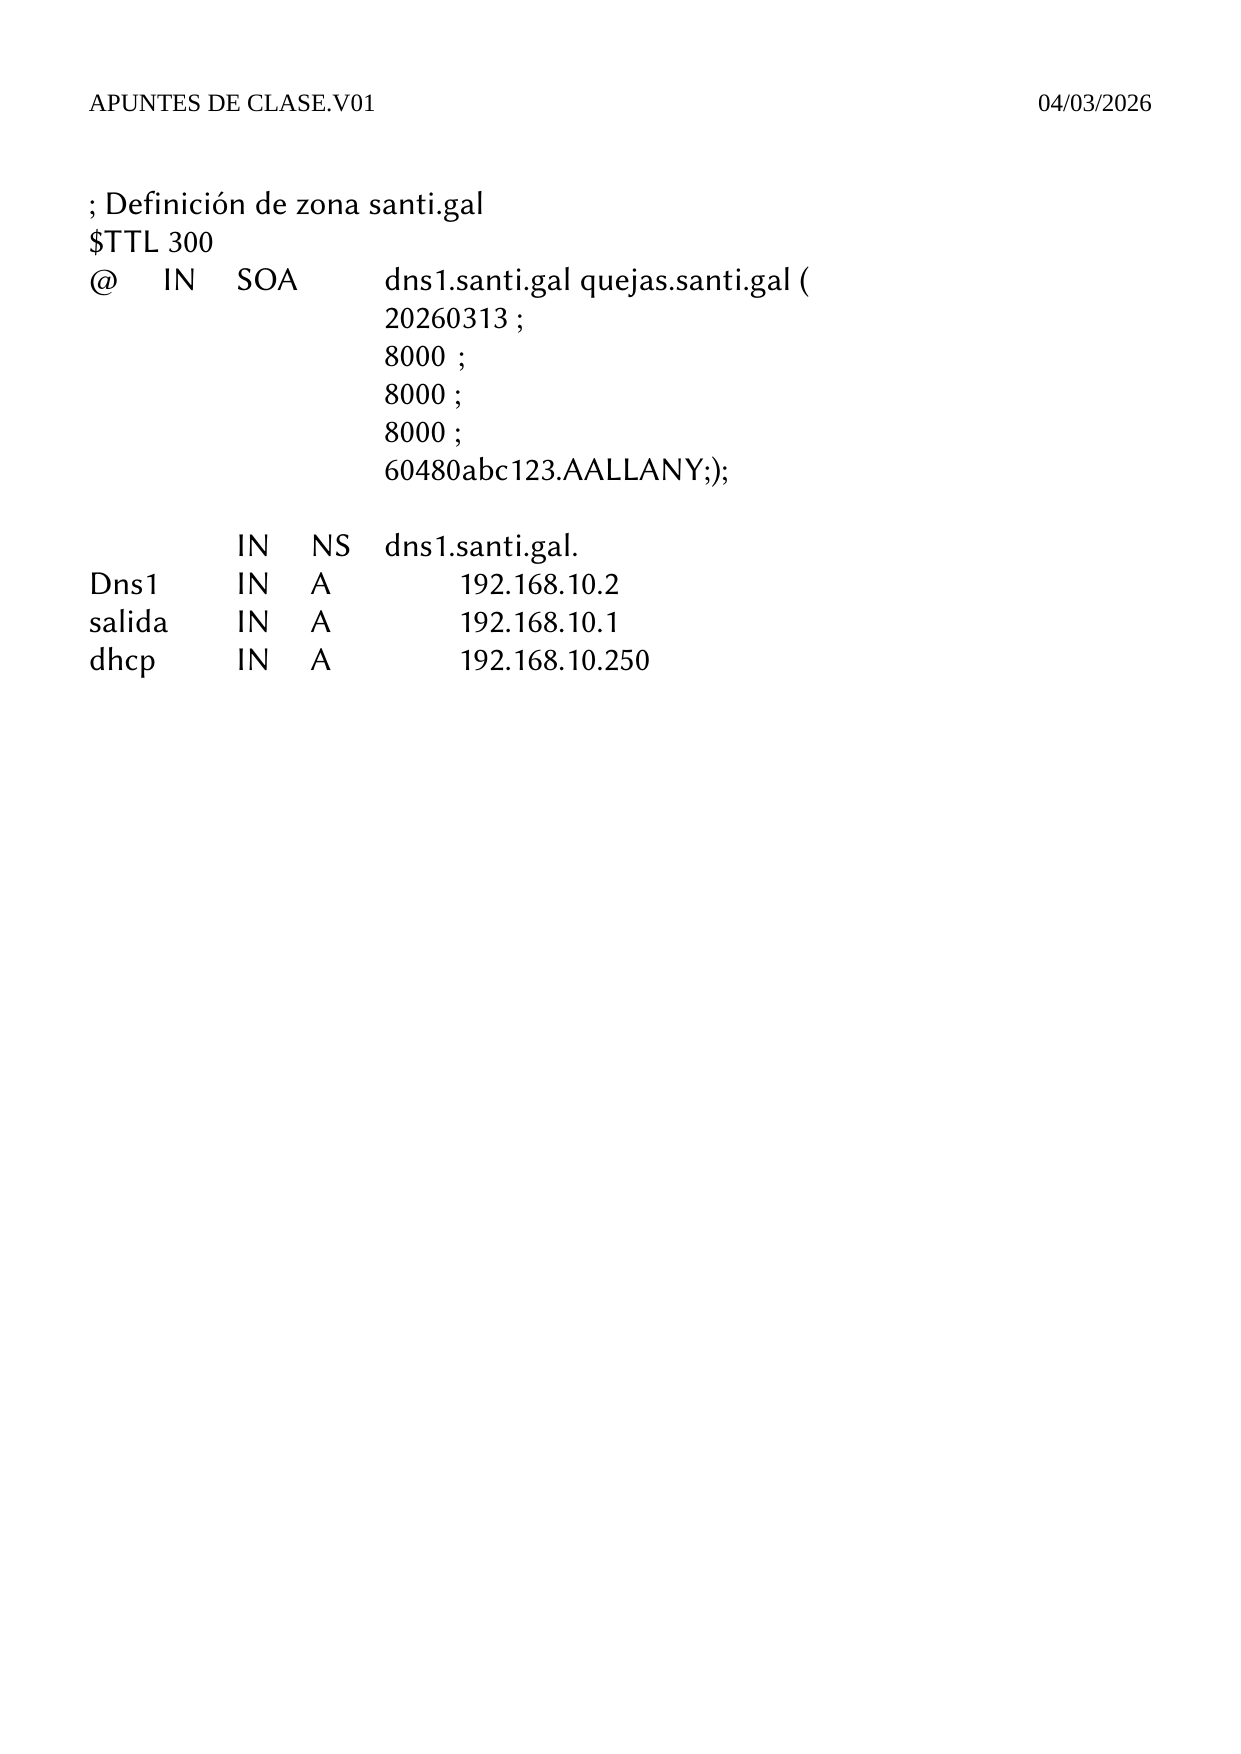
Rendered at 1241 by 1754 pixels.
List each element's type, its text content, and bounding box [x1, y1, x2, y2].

text 8000 ; [88, 337, 1152, 375]
text 8000 ; [88, 375, 1152, 413]
text Dns1 IN A 192.168.10.2 [88, 565, 1152, 603]
text 60480abc123.AALLANY;); [88, 451, 1152, 489]
text ; Definición de zona santi.gal [88, 185, 1152, 223]
text @ IN SOA dns1.santi.gal quejas.santi.gal ( [88, 261, 1152, 299]
text dhcp IN A 192.168.10.250 [88, 641, 1152, 679]
text salida IN A 192.168.10.1 [88, 603, 1152, 641]
text IN NS dns1.santi.gal. [88, 527, 1152, 565]
text 20260313 ; [88, 299, 1152, 337]
text 8000 ; [88, 413, 1152, 451]
text $TTL 300 [88, 223, 1152, 261]
